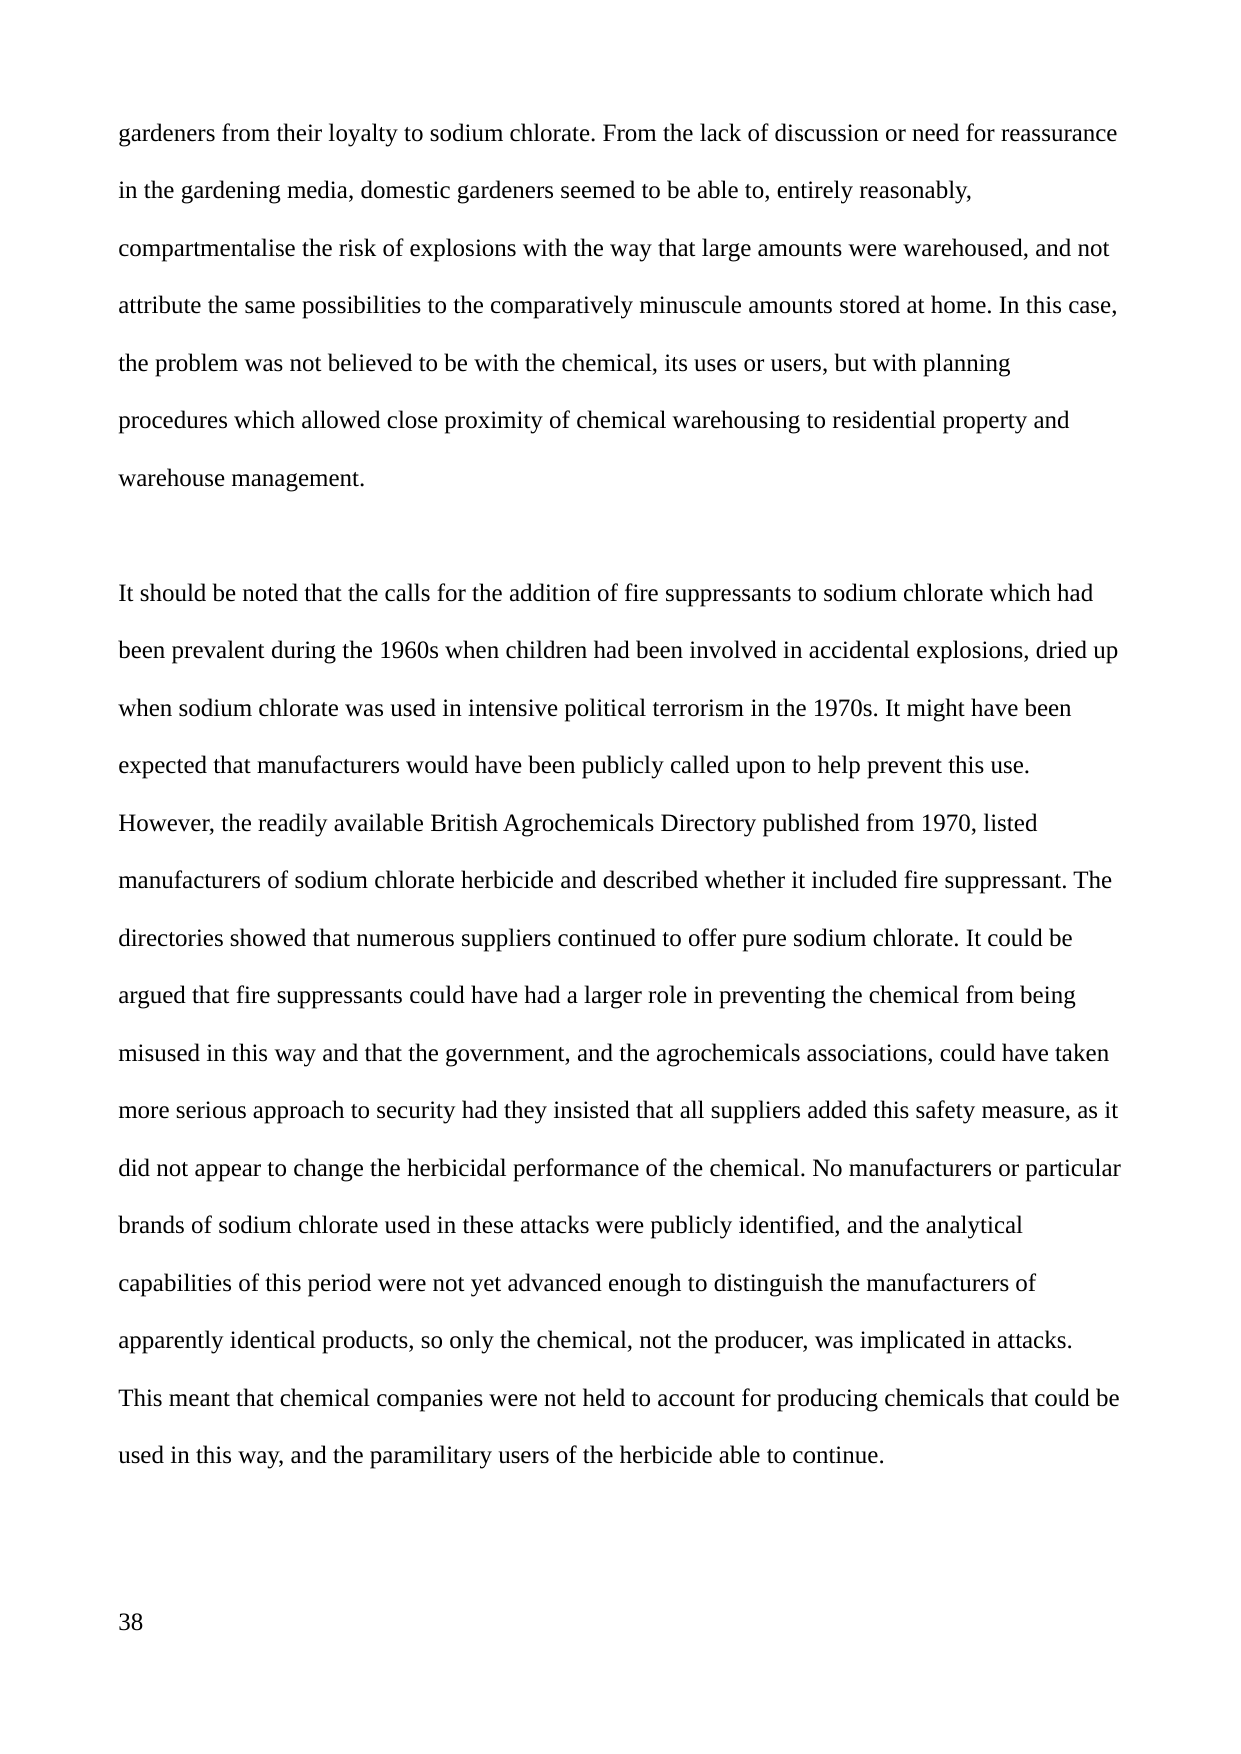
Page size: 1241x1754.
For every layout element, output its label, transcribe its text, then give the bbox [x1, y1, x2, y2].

text gardeners from their loyalty to sodium chlorate. From the lack of discussion or need for reassurance in the gardening media, domestic gardeners seemed to be able to, entirely reasonably, compartmentalise the risk of explosions with the way that large amounts were warehoused, and not attribute the same possibilities to the comparatively minuscule amounts stored at home. In this case, the problem was not believed to be with the chemical, its uses or users, but with planning procedures which allowed close proximity of chemical warehousing to residential property and warehouse management. [118, 118, 1122, 492]
text It should be noted that the calls for the addition of fire suppressants to sodium chlorate which had been prevalent during the 1960s when children had been involved in accidental explosions, dried up when sodium chlorate was used in intensive political terrorism in the 1970s. It might have been expected that manufacturers would have been publicly called upon to help prevent this use. However, the readily available British Agrochemicals Directory published from 1970, listed manufacturers of sodium chlorate herbicide and described whether it included fire suppressant. The directories showed that numerous suppliers continued to offer pure sodium chlorate. It could be argued that fire suppressants could have had a larger role in preventing the chemical from being misused in this way and that the government, and the agrochemicals associations, could have taken more serious approach to security had they insisted that all suppliers added this safety measure, as it did not appear to change the herbicidal performance of the chemical. No manufacturers or particular brands of sodium chlorate used in these attacks were publicly identified, and the analytical capabilities of this period were not yet advanced enough to distinguish the manufacturers of apparently identical products, so only the chemical, not the producer, was implicated in attacks. This meant that chemical companies were not held to account for producing chemicals that could be used in this way, and the paramilitary users of the herbicide able to continue. [118, 578, 1122, 1469]
